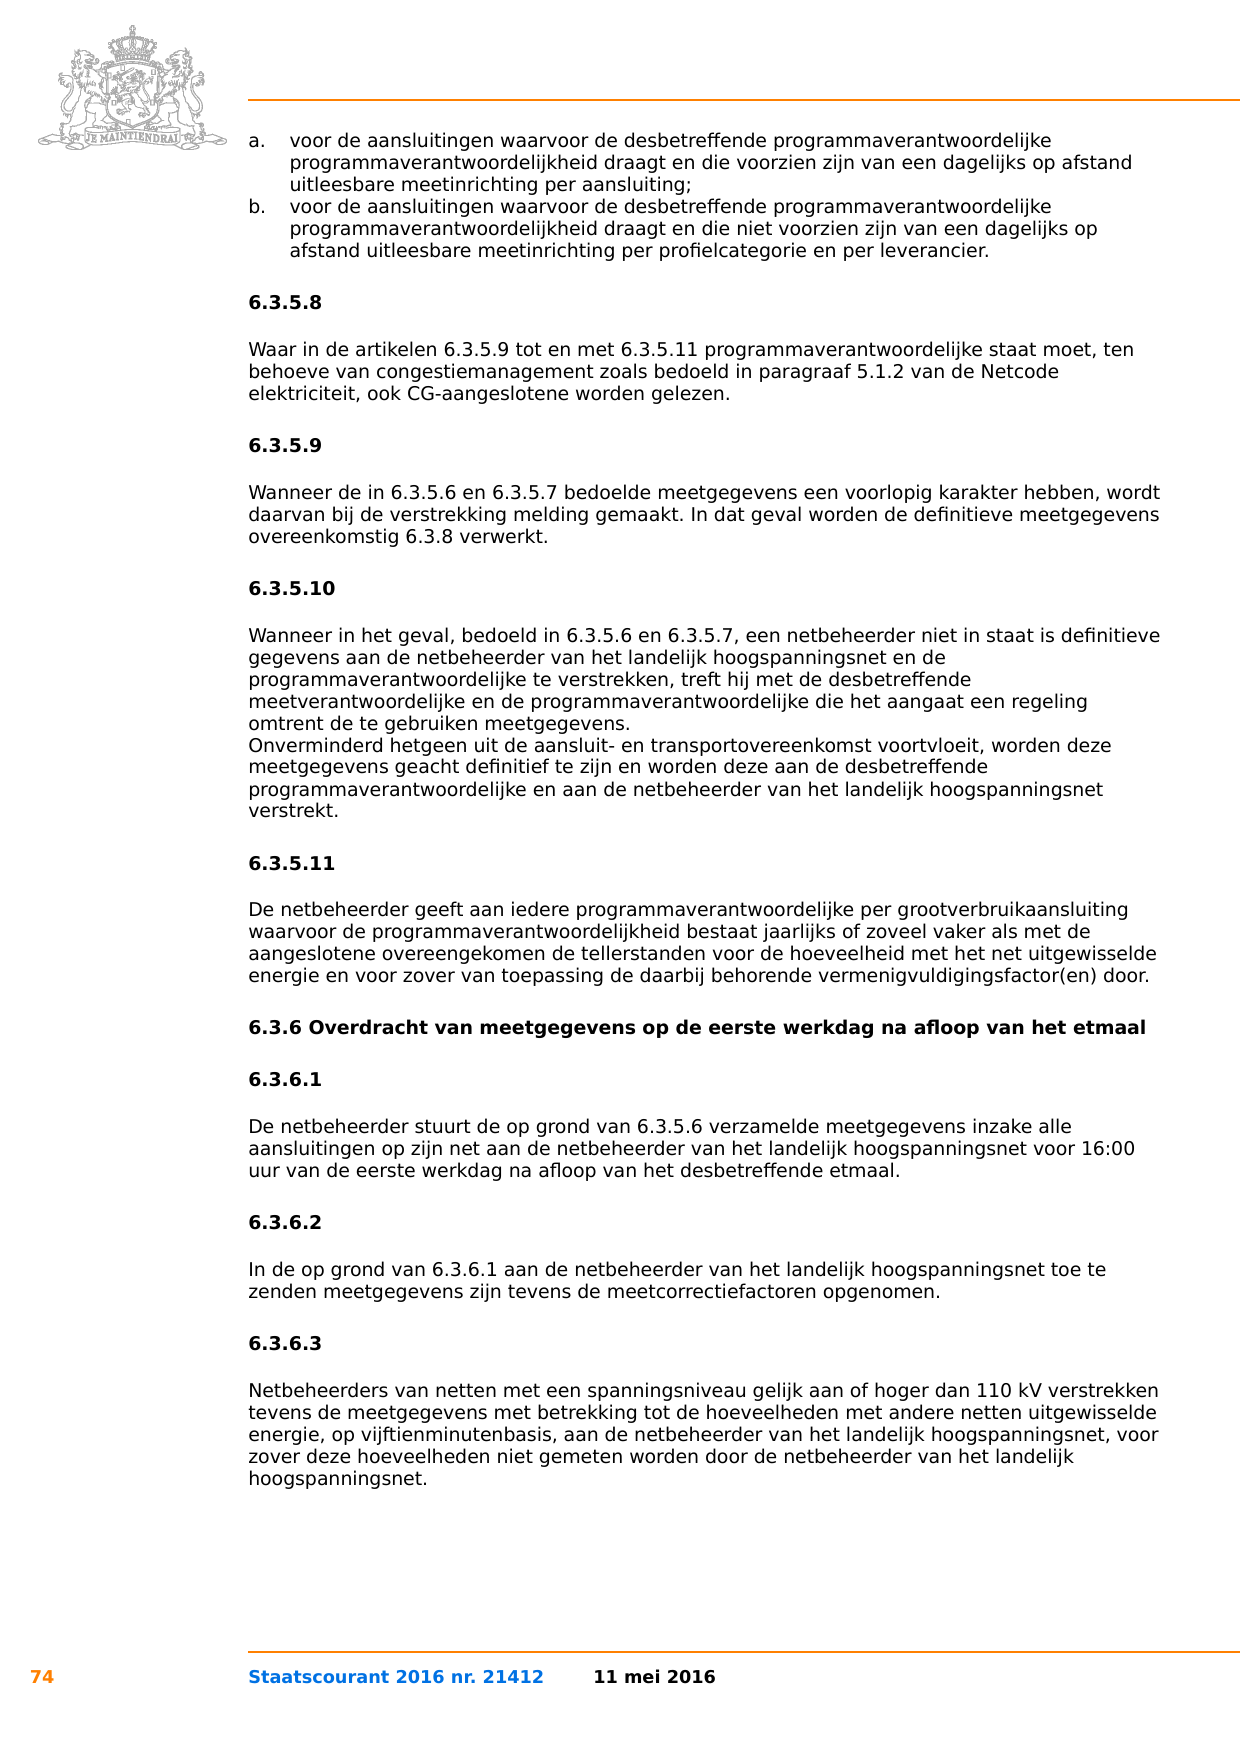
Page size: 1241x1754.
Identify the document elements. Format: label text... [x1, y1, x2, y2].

subtitle 6.3.6.2 [248, 1212, 1163, 1234]
text Netbeheerders van netten met een spanningsniveau gelijk aan of hoger dan 110 kV verstrekken tevens de meetgegevens met betrekking tot de hoeveelheden met andere netten uitgewisselde energie, op vijftienminutenbasis, aan de netbeheerder van het landelijk hoogspanningsnet, voor zover deze hoeveelheden niet gemeten worden door de netbeheerder van het landelijk hoogspanningsnet. [248, 1380, 1163, 1490]
subtitle 6.3.5.9 [248, 435, 1163, 457]
picture [38, 25, 227, 150]
subtitle 6.3.6.1 [248, 1069, 1163, 1091]
text Waar in de artikelen 6.3.5.9 tot en met 6.3.5.11 programmaverantwoordelijke staat moet, ten behoeve van congestiemanagement zoals bedoeld in paragraaf 5.1.2 van de Netcode elektriciteit, ook CG-aangeslotene worden gelezen. [248, 339, 1163, 405]
subtitle 6.3.5.11 [248, 852, 1163, 874]
text De netbeheerder geeft aan iedere programmaverantwoordelijke per grootverbruikaansluiting waarvoor de programmaverantwoordelijkheid bestaat jaarlijks of zoveel vaker als met de aangeslotene overeengekomen de tellerstanden voor de hoeveelheid met het net uitgewisselde energie en voor zover van toepassing de daarbij behorende vermenigvuldigingsfactor(en) door. [248, 899, 1163, 987]
subtitle 6.3.5.8 [248, 292, 1163, 314]
subtitle 6.3.6.3 [248, 1333, 1163, 1355]
text De netbeheerder stuurt de op grond van 6.3.5.6 verzamelde meetgegevens inzake alle aansluitingen op zijn net aan de netbeheerder van het landelijk hoogspanningsnet voor 16:00 uur van de eerste werkdag na afloop van het desbetreffende etmaal. [248, 1116, 1163, 1182]
text Onverminderd hetgeen uit de aansluit- en transportovereenkomst voortvloeit, worden deze meetgegevens geacht definitief te zijn en worden deze aan de desbetreffende programmaverantwoordelijke en aan de netbeheerder van het landelijk hoogspanningsnet verstrekt. [248, 734, 1163, 822]
text In de op grond van 6.3.6.1 aan de netbeheerder van het landelijk hoogspanningsnet toe te zenden meetgegevens zijn tevens de meetcorrectiefactoren opgenomen. [248, 1259, 1163, 1303]
text Wanneer in het geval, bedoeld in 6.3.5.6 en 6.3.5.7, een netbeheerder niet in staat is definitieve gegevens aan de netbeheerder van het landelijk hoogspanningsnet en de programmaverantwoordelijke te verstrekken, treft hij met de desbetreffende meetverantwoordelijke en de programmaverantwoordelijke die het aangaat een regeling omtrent de te gebruiken meetgegevens. [248, 624, 1163, 734]
subtitle 6.3.5.10 [248, 578, 1163, 599]
text Wanneer de in 6.3.5.6 en 6.3.5.7 bedoelde meetgegevens een voorlopig karakter hebben, wordt daarvan bij de verstrekking melding gemaakt. In dat geval worden de definitieve meetgegevens overeenkomstig 6.3.8 verwerkt. [248, 482, 1163, 548]
text a. voor de aansluitingen waarvoor de desbetreffende programmaverantwoordelijke programmaverantwoordelijkheid draagt en die voorzien zijn van een dagelijks op afstand uitleesbare meetinrichting per aansluiting; [248, 130, 1163, 196]
subtitle 6.3.6 Overdracht van meetgegevens op de eerste werkdag na afloop van het etmaal [248, 1017, 1163, 1039]
text b. voor de aansluitingen waarvoor de desbetreffende programmaverantwoordelijke programmaverantwoordelijkheid draagt en die niet voorzien zijn van een dagelijks op afstand uitleesbare meetinrichting per profielcategorie en per leverancier. [248, 196, 1163, 262]
